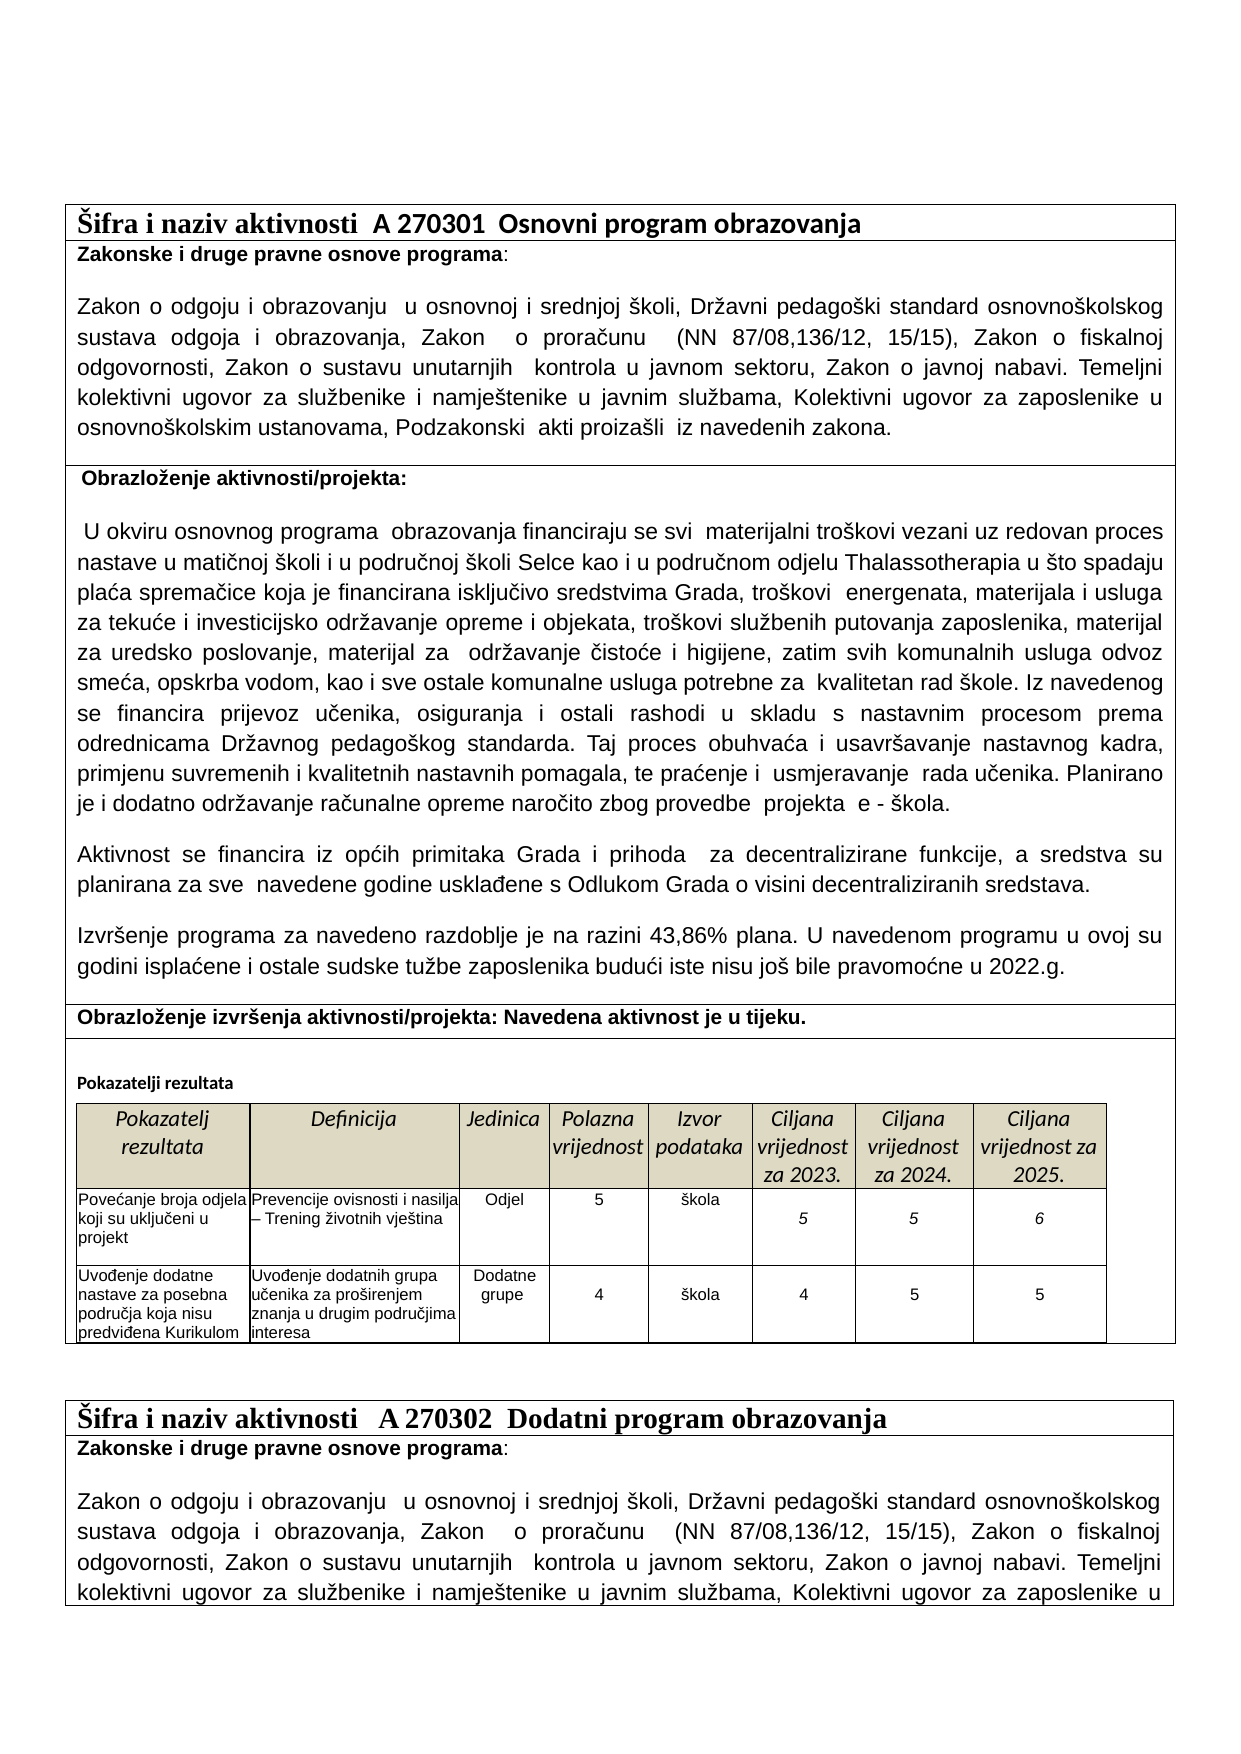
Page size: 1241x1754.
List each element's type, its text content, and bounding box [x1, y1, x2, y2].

table_cell 4 [753, 1266, 855, 1342]
table_cell Obrazloženje aktivnosti/projekta: U okviru osnovnog programa obrazovanja financiraju se svi materijalni troškovi vezani uz redovan proces nastave u matičnoj školi i u područnoj školi Selce kao i u područnom odjelu Thalassotherapia u što spadaju plaća spremačice koja je financirana isključivo sredstvima Grada, troškovi energenata, materijala i usluga za tekuće i investicijsko održavanje opreme i objekata, troškovi službenih putovanja zaposlenika, materijal za uredsko poslovanje, materijal za održavanje čistoće i higijene, zatim svih komunalnih usluga odvoz smeća, opskrba vodom, kao i sve ostale komunalne usluga potrebne za kvalitetan rad škole. Iz navedenog se financira prijevoz učenika, osiguranja i ostali rashodi u skladu s nastavnim procesom prema odrednicama Državnog pedagoškog standarda. Taj proces obuhvaća i usavršavanje nastavnog kadra, primjenu suvremenih i kvalitetnih nastavnih pomagala, te praćenje i usmjeravanje rada učenika. Planirano je i dodatno održavanje računalne opreme naročito zbog provedbe projekta e - škola. Aktivnost se financira iz općih primitaka Grada i prihoda za decentralizirane funkcije, a sredstva su planirana za sve navedene godine usklađene s Odlukom Grada o visini decentraliziranih sredstava. Izvršenje programa za navedeno razdoblje je na razini 43,86% plana. U navedenom programu u ovoj su godini isplaćene i ostale sudske tužbe zaposlenika budući iste nisu još bile pravomoćne u 2022.g. [66, 466, 1175, 1004]
table_cell 5 [550, 1189, 648, 1264]
table_cell 6 [974, 1189, 1106, 1264]
table_cell Uvođenje dodatnih grupa učenika za proširenjem znanja u drugim područjima interesa [251, 1266, 459, 1342]
table_cell Zakonske i druge pravne osnove programa: Zakon o odgoju i obrazovanju u osnovnoj i srednjoj školi, Državni pedagoški standard osnovnoškolskog sustava odgoja i obrazovanja, Zakon o proračunu (NN 87/08,136/12, 15/15), Zakon o fiskalnoj odgovornosti, Zakon o sustavu unutarnjih kontrola u javnom sektoru, Zakon o javnoj nabavi. Temeljni kolektivni ugovor za službenike i namještenike u javnim službama, Kolektivni ugovor za zaposlenike u osnovnoškolskim ustanovama, Podzakonski akti proizašli iz navedenih zakona. [66, 241, 1175, 465]
table_cell 5 [856, 1266, 973, 1342]
table_header Šifra i naziv aktivnosti A 270301 Osnovni program obrazovanja [66, 205, 1175, 240]
table_cell 5 [856, 1189, 973, 1264]
table_cell 5 [974, 1266, 1106, 1342]
table_cell Prevencije ovisnosti i nasilja – Trening životnih vještina [251, 1189, 459, 1264]
table_cell škola [649, 1189, 752, 1264]
table_cell Pokazatelji rezultata [66, 1039, 1175, 1343]
table_header Pokazatelj rezultata [77, 1104, 249, 1188]
table_cell škola [649, 1266, 752, 1342]
table_cell 4 [550, 1266, 648, 1342]
table_header Izvor podataka [649, 1104, 752, 1188]
table_header Ciljana vrijednost za 2023. [753, 1104, 855, 1188]
table_header Jedinica [460, 1104, 549, 1188]
table_cell Odjel [460, 1189, 549, 1264]
table_header Polazna vrijednost [550, 1104, 648, 1188]
table_header Šifra i naziv aktivnosti A 270302 Dodatni program obrazovanja [66, 1401, 1173, 1435]
table_header Ciljana vrijednost za 2024. [856, 1104, 973, 1188]
table_header Definicija [251, 1104, 459, 1188]
table_cell Obrazloženje izvršenja aktivnosti/projekta: Navedena aktivnost je u tijeku. [66, 1005, 1175, 1038]
table_cell Zakonske i druge pravne osnove programa: Zakon o odgoju i obrazovanju u osnovnoj i srednjoj školi, Državni pedagoški standard osnovnoškolskog sustava odgoja i obrazovanja, Zakon o proračunu (NN 87/08,136/12, 15/15), Zakon o fiskalnoj odgovornosti, Zakon o sustavu unutarnjih kontrola u javnom sektoru, Zakon o javnoj nabavi. Temeljni kolektivni ugovor za službenike i namještenike u javnim službama, Kolektivni ugovor za zaposlenike u [66, 1436, 1173, 1605]
table_header Ciljana vrijednost za 2025. [974, 1104, 1106, 1188]
table_cell Uvođenje dodatne nastave za posebna područja koja nisu predviđena Kurikulom [77, 1266, 249, 1342]
table_cell Dodatne grupe [460, 1266, 549, 1342]
table_cell Povećanje broja odjela koji su uključeni u projekt [77, 1189, 249, 1264]
table_cell 5 [753, 1189, 855, 1264]
